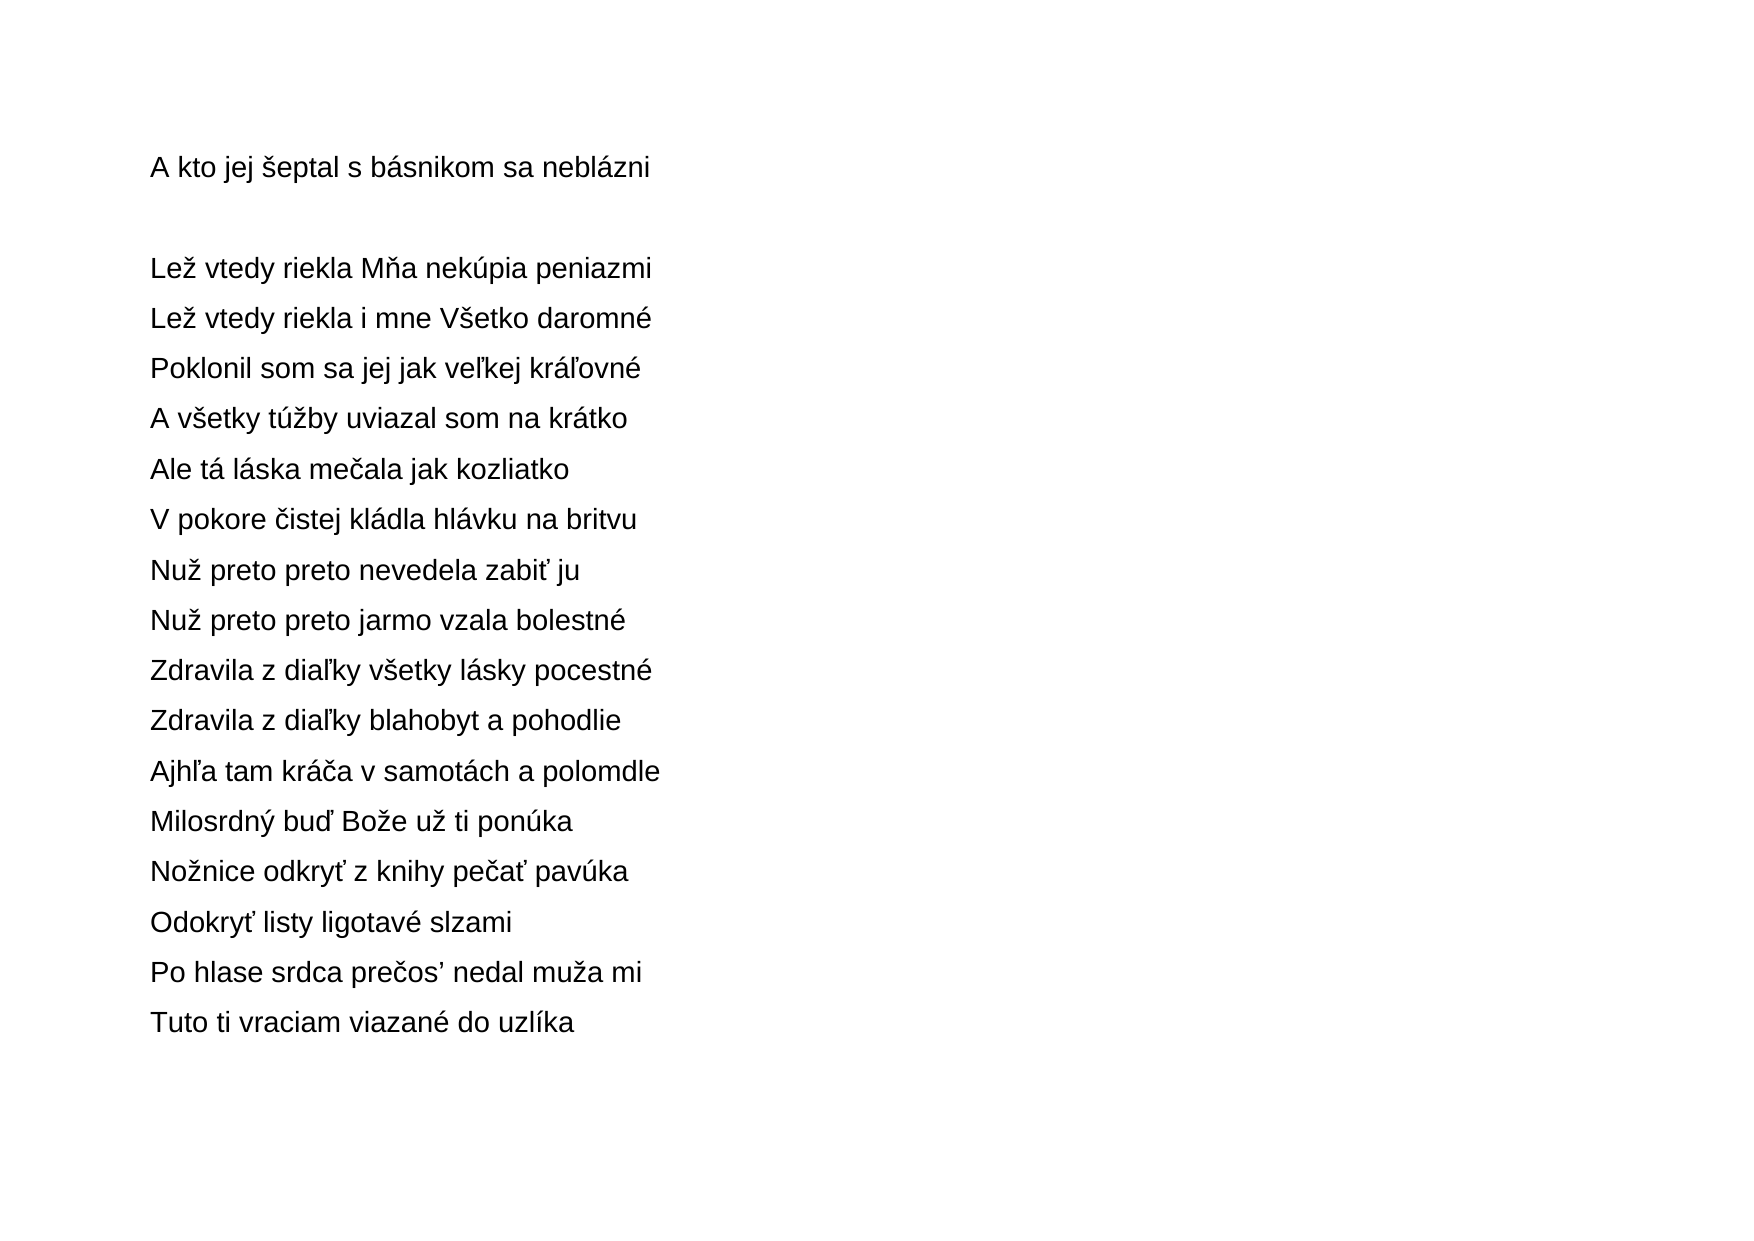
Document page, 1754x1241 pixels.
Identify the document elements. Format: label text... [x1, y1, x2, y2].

text V pokore čistej kládla hlávku na britvu [150, 502, 1242, 536]
text Po hlase srdca prečos’ nedal muža mi [150, 955, 1242, 988]
text Odokryť listy ligotavé slzami [150, 905, 1242, 938]
text Tuto ti vraciam viazané do uzlíka [150, 1005, 1242, 1039]
text Nuž preto preto nevedela zabiť ju [150, 552, 1242, 586]
text Lež vtedy riekla i mne Všetko daromné [150, 301, 1242, 334]
text A všetky túžby uviazal som na krátko [150, 402, 1242, 435]
text Nožnice odkryť z knihy pečať pavúka [150, 854, 1242, 888]
text Ale tá láska mečala jak kozliatko [150, 452, 1242, 485]
text Milosrdný buď Bože už ti ponúka [150, 804, 1242, 838]
text Lež vtedy riekla Mňa nekúpia peniazmi [150, 251, 1242, 284]
text Poklonil som sa jej jak veľkej kráľovné [150, 351, 1242, 385]
text Zdravila z diaľky blahobyt a pohodlie [150, 703, 1242, 737]
text Nuž preto preto jarmo vzala bolestné [150, 603, 1242, 636]
text Ajhľa tam kráča v samotách a polomdle [150, 754, 1242, 787]
text A kto jej šeptal s básnikom sa neblázni [150, 150, 1242, 183]
text Zdravila z diaľky všetky lásky pocestné [150, 653, 1242, 687]
